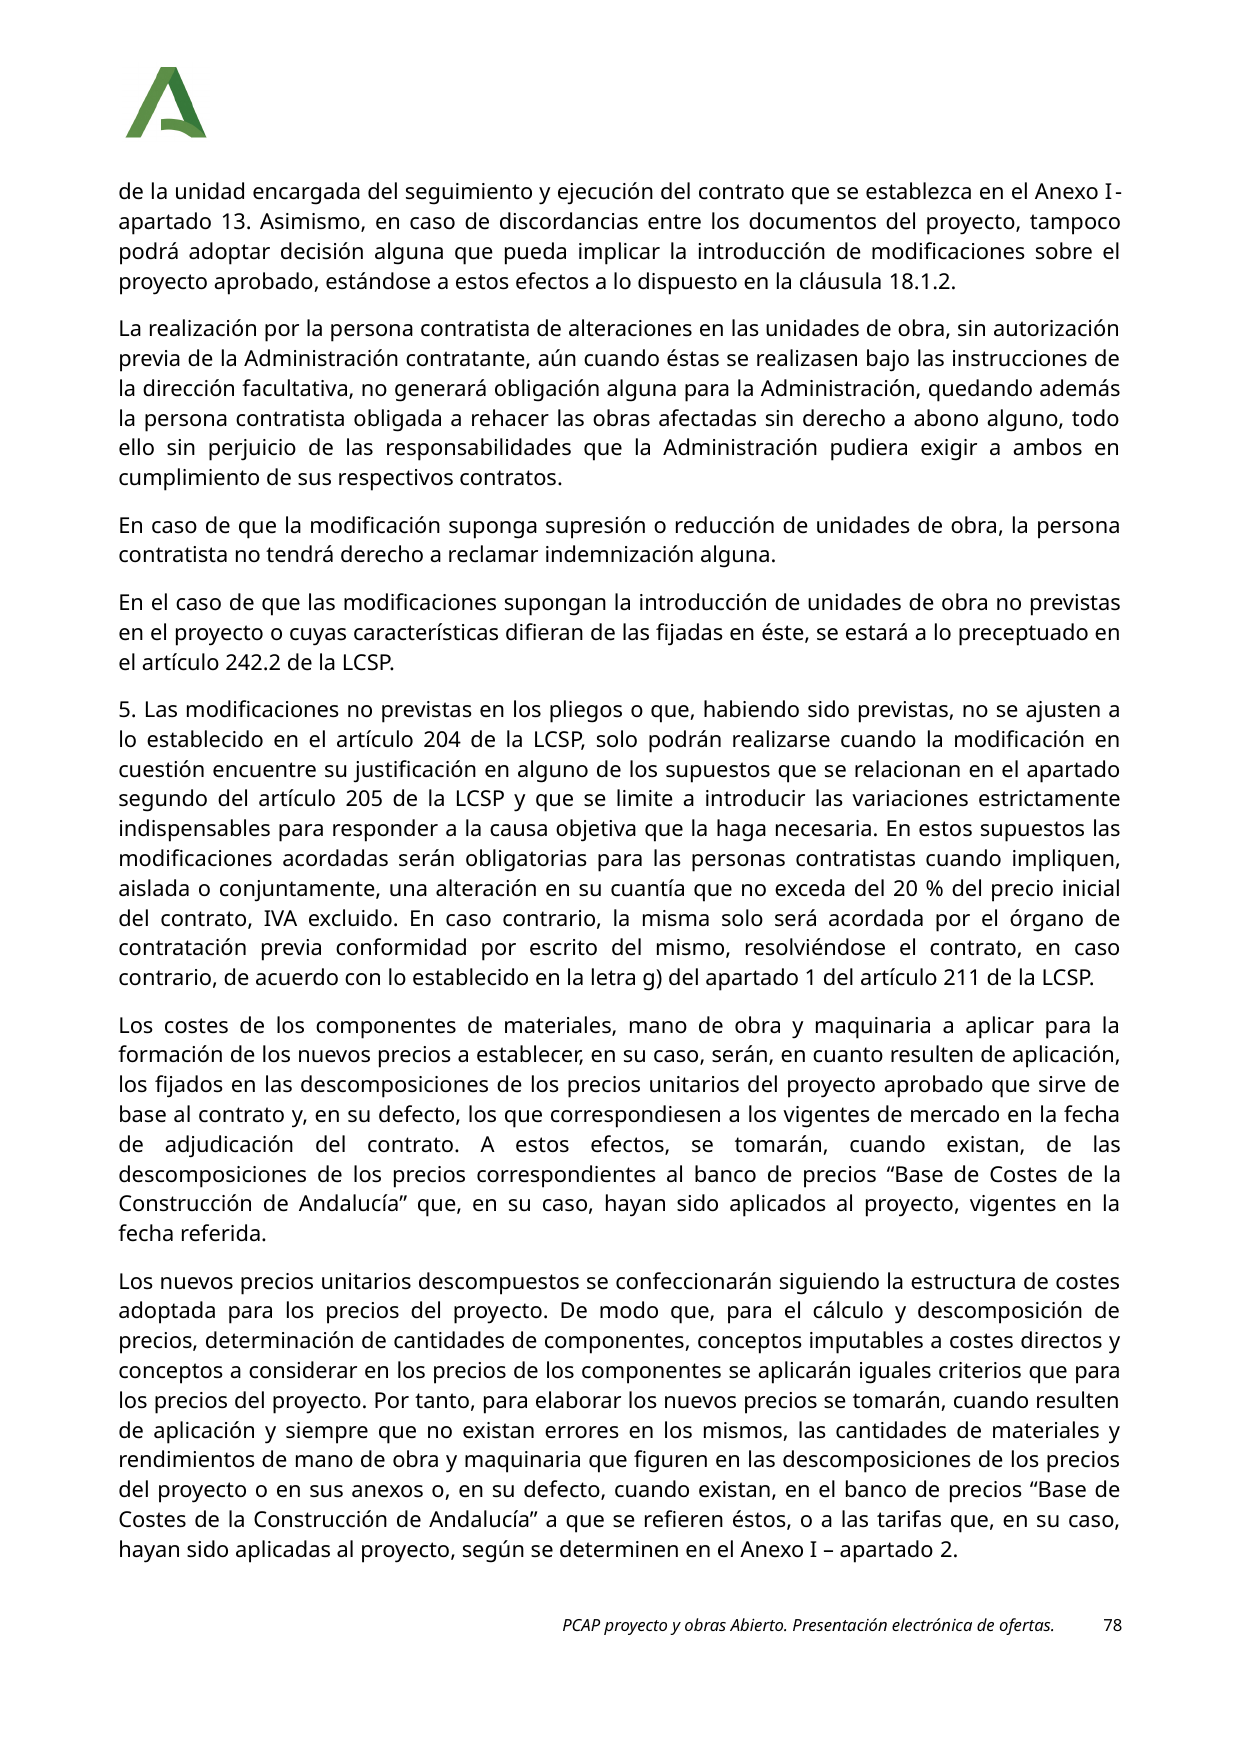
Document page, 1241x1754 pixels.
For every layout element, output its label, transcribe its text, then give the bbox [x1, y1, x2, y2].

text En el caso de que las modificaciones supongan la introducción de unidades de obra no previstas en el proyecto o cuyas características difieran de las fijadas en éste, se estará a lo preceptuado en el artículo 242.2 de la LCSP. [118, 587, 1122, 676]
text 5. Las modificaciones no previstas en los pliegos o que, habiendo sido previstas, no se ajusten a lo establecido en el artículo 204 de la LCSP, solo podrán realizarse cuando la modificación en cuestión encuentre su justificación en alguno de los supuestos que se relacionan en el apartado segundo del artículo 205 de la LCSP y que se limite a introducir las variaciones estrictamente indispensables para responder a la causa objetiva que la haga necesaria. En estos supuestos las modificaciones acordadas serán obligatorias para las personas contratistas cuando impliquen, aislada o conjuntamente, una alteración en su cuantía que no exceda del 20 % del precio inicial del contrato, IVA excluido. En caso contrario, la misma solo será acordada por el órgano de contratación previa conformidad por escrito del mismo, resolviéndose el contrato, en caso contrario, de acuerdo con lo establecido en la letra g) del apartado 1 del artículo 211 de la LCSP. [118, 694, 1122, 992]
text En caso de que la modificación suponga supresión o reducción de unidades de obra, la persona contratista no tendrá derecho a reclamar indemnización alguna. [118, 510, 1122, 569]
text Los nuevos precios unitarios descompuestos se confeccionarán siguiendo la estructura de costes adoptada para los precios del proyecto. De modo que, para el cálculo y descomposición de precios, determinación de cantidades de componentes, conceptos imputables a costes directos y conceptos a considerar en los precios de los componentes se aplicarán iguales criterios que para los precios del proyecto. Por tanto, para elaborar los nuevos precios se tomarán, cuando resulten de aplicación y siempre que no existan errores en los mismos, las cantidades de materiales y rendimientos de mano de obra y maquinaria que figuren en las descomposiciones de los precios del proyecto o en sus anexos o, en su defecto, cuando existan, en el banco de precios “Base de Costes de la Construcción de Andalucía” a que se refieren éstos, o a las tarifas que, en su caso, hayan sido aplicadas al proyecto, según se determinen en el Anexo I – apartado 2. [118, 1266, 1122, 1564]
text Los costes de los componentes de materiales, mano de obra y maquinaria a aplicar para la formación de los nuevos precios a establecer, en su caso, serán, en cuanto resulten de aplicación, los fijados en las descomposiciones de los precios unitarios del proyecto aprobado que sirve de base al contrato y, en su defecto, los que correspondiesen a los vigentes de mercado en la fecha de adjudicación del contrato. A estos efectos, se tomarán, cuando existan, de las descomposiciones de los precios correspondientes al banco de precios “Base de Costes de la Construcción de Andalucía” que, en su caso, hayan sido aplicados al proyecto, vigentes en la fecha referida. [118, 1010, 1122, 1248]
picture [121, 62, 210, 142]
text de la unidad encargada del seguimiento y ejecución del contrato que se establezca en el Anexo I- apartado 13. Asimismo, en caso de discordancias entre los documentos del proyecto, tampoco podrá adoptar decisión alguna que pueda implicar la introducción de modificaciones sobre el proyecto aprobado, estándose a estos efectos a lo dispuesto en la cláusula 18.1.2. [118, 176, 1122, 296]
text La realización por la persona contratista de alteraciones en las unidades de obra, sin autorización previa de la Administración contratante, aún cuando éstas se realizasen bajo las instrucciones de la dirección facultativa, no generará obligación alguna para la Administración, quedando además la persona contratista obligada a rehacer las obras afectadas sin derecho a abono alguno, todo ello sin perjuicio de las responsabilidades que la Administración pudiera exigir a ambos en cumplimiento de sus respectivos contratos. [118, 313, 1122, 492]
